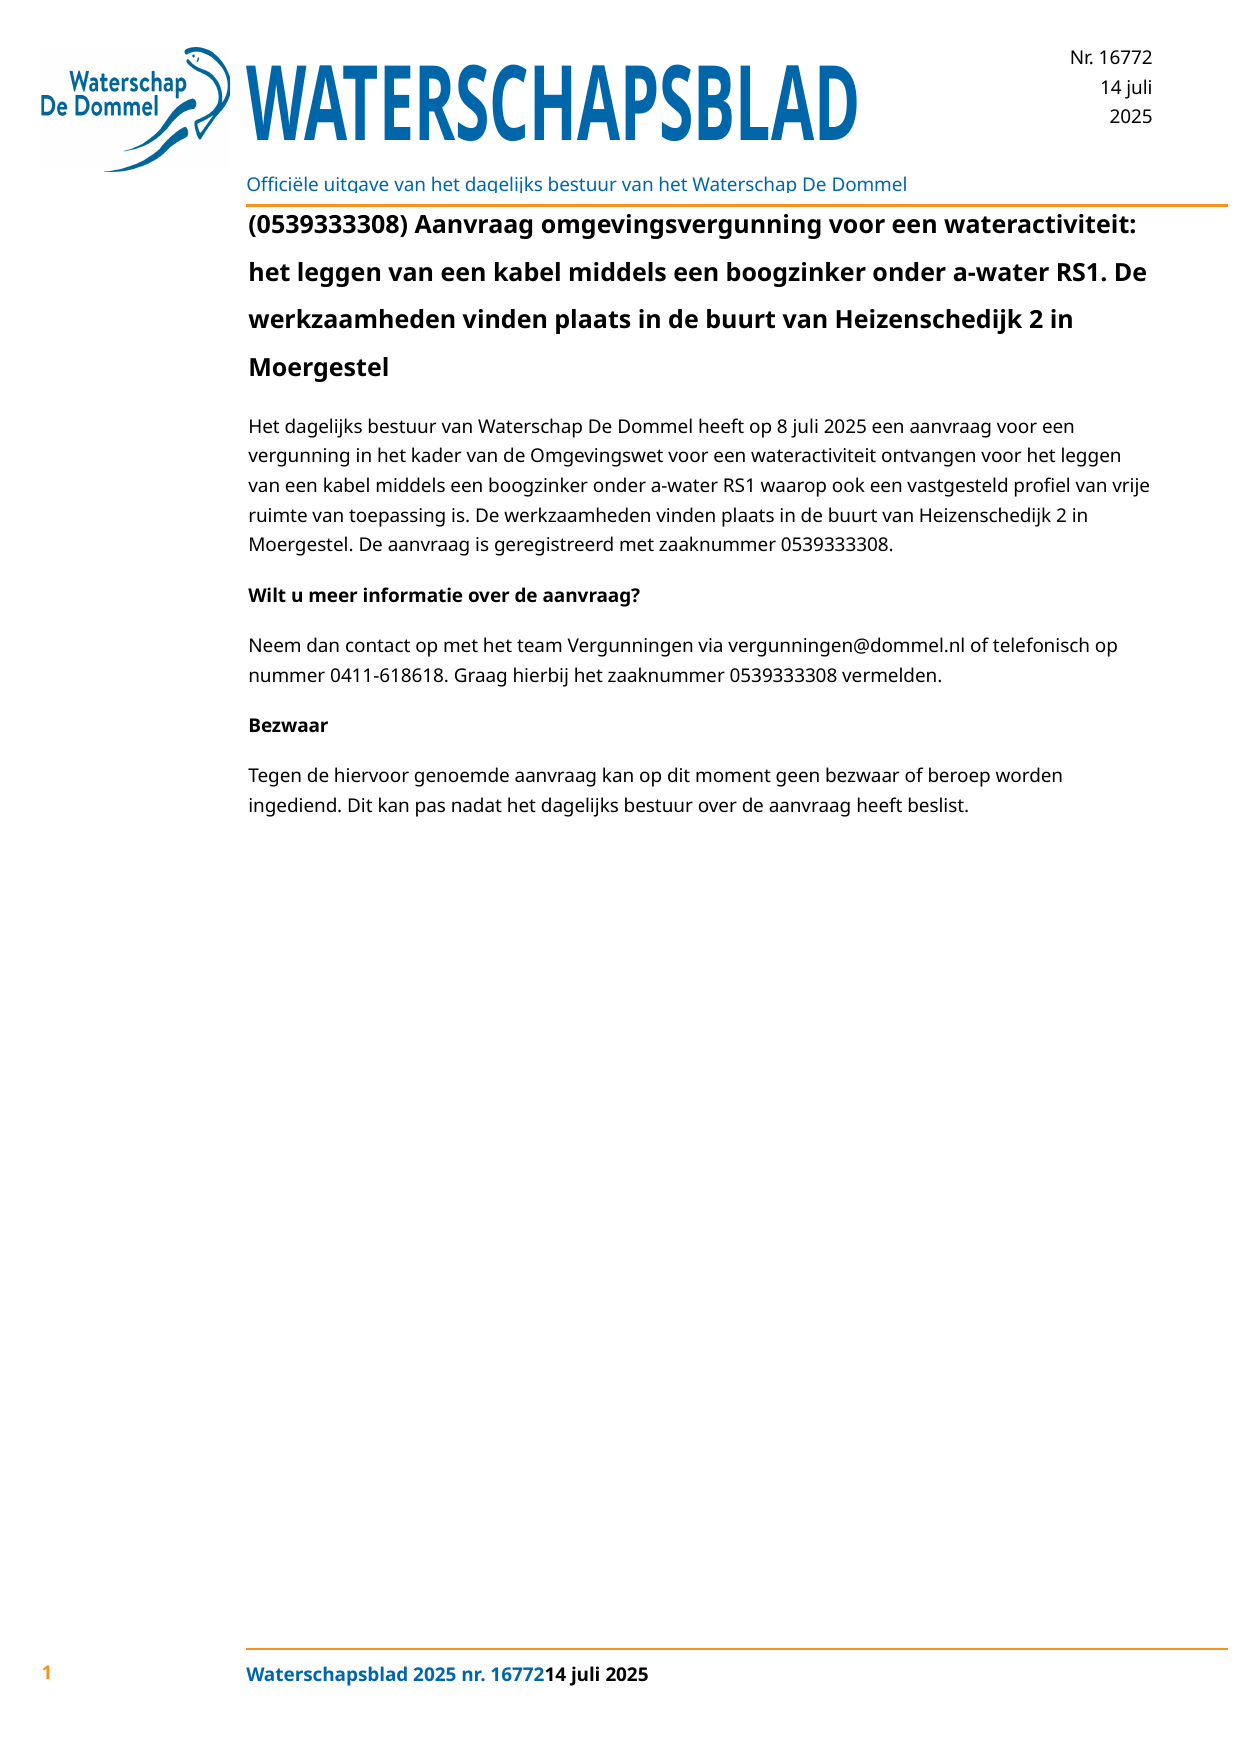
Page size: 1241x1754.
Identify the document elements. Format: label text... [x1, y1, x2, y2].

picture [198, 118, 210, 131]
text Bezwaar [248, 712, 1152, 738]
text Neem dan contact op met het team Vergunningen via vergunningen@dommel.nl of telefonisch op nummer 0411-618618. Graag hierbij het zaaknummer 0539333308 vermelden. [248, 632, 1152, 688]
text (0539333308) Aanvraag omgevingsvergunning voor een wateractiviteit: het leggen van een kabel middels een boogzinker onder a-water RS1. De werkzaamheden vinden plaats in de buurt van Heizenschedijk 2 in Moergestel [248, 207, 1152, 384]
text Wilt u meer informatie over de aanvraag? [248, 582, 1152, 608]
picture [45, 99, 51, 111]
picture [41, 47, 231, 172]
text Het dagelijks bestuur van Waterschap De Dommel heeft op 8 juli 2025 een aanvraag voor een vergunning in het kader van de Omgevingswet voor een wateractiviteit ontvangen voor het leggen van een kabel middels een boogzinker onder a-water RS1 waarop ook een vastgesteld profiel van vrije ruimte van toepassing is. De werkzaamheden vinden plaats in de buurt van Heizenschedijk 2 in Moergestel. De aanvraag is geregistreerd met zaaknummer 0539333308. [248, 413, 1152, 557]
text Tegen de hiervoor genoemde aanvraag kan op dit moment geen bezwaar of beroep worden ingediend. Dit kan pas nadat het dagelijks bestuur over de aanvraag heeft beslist. [248, 763, 1152, 818]
picture [204, 47, 231, 76]
